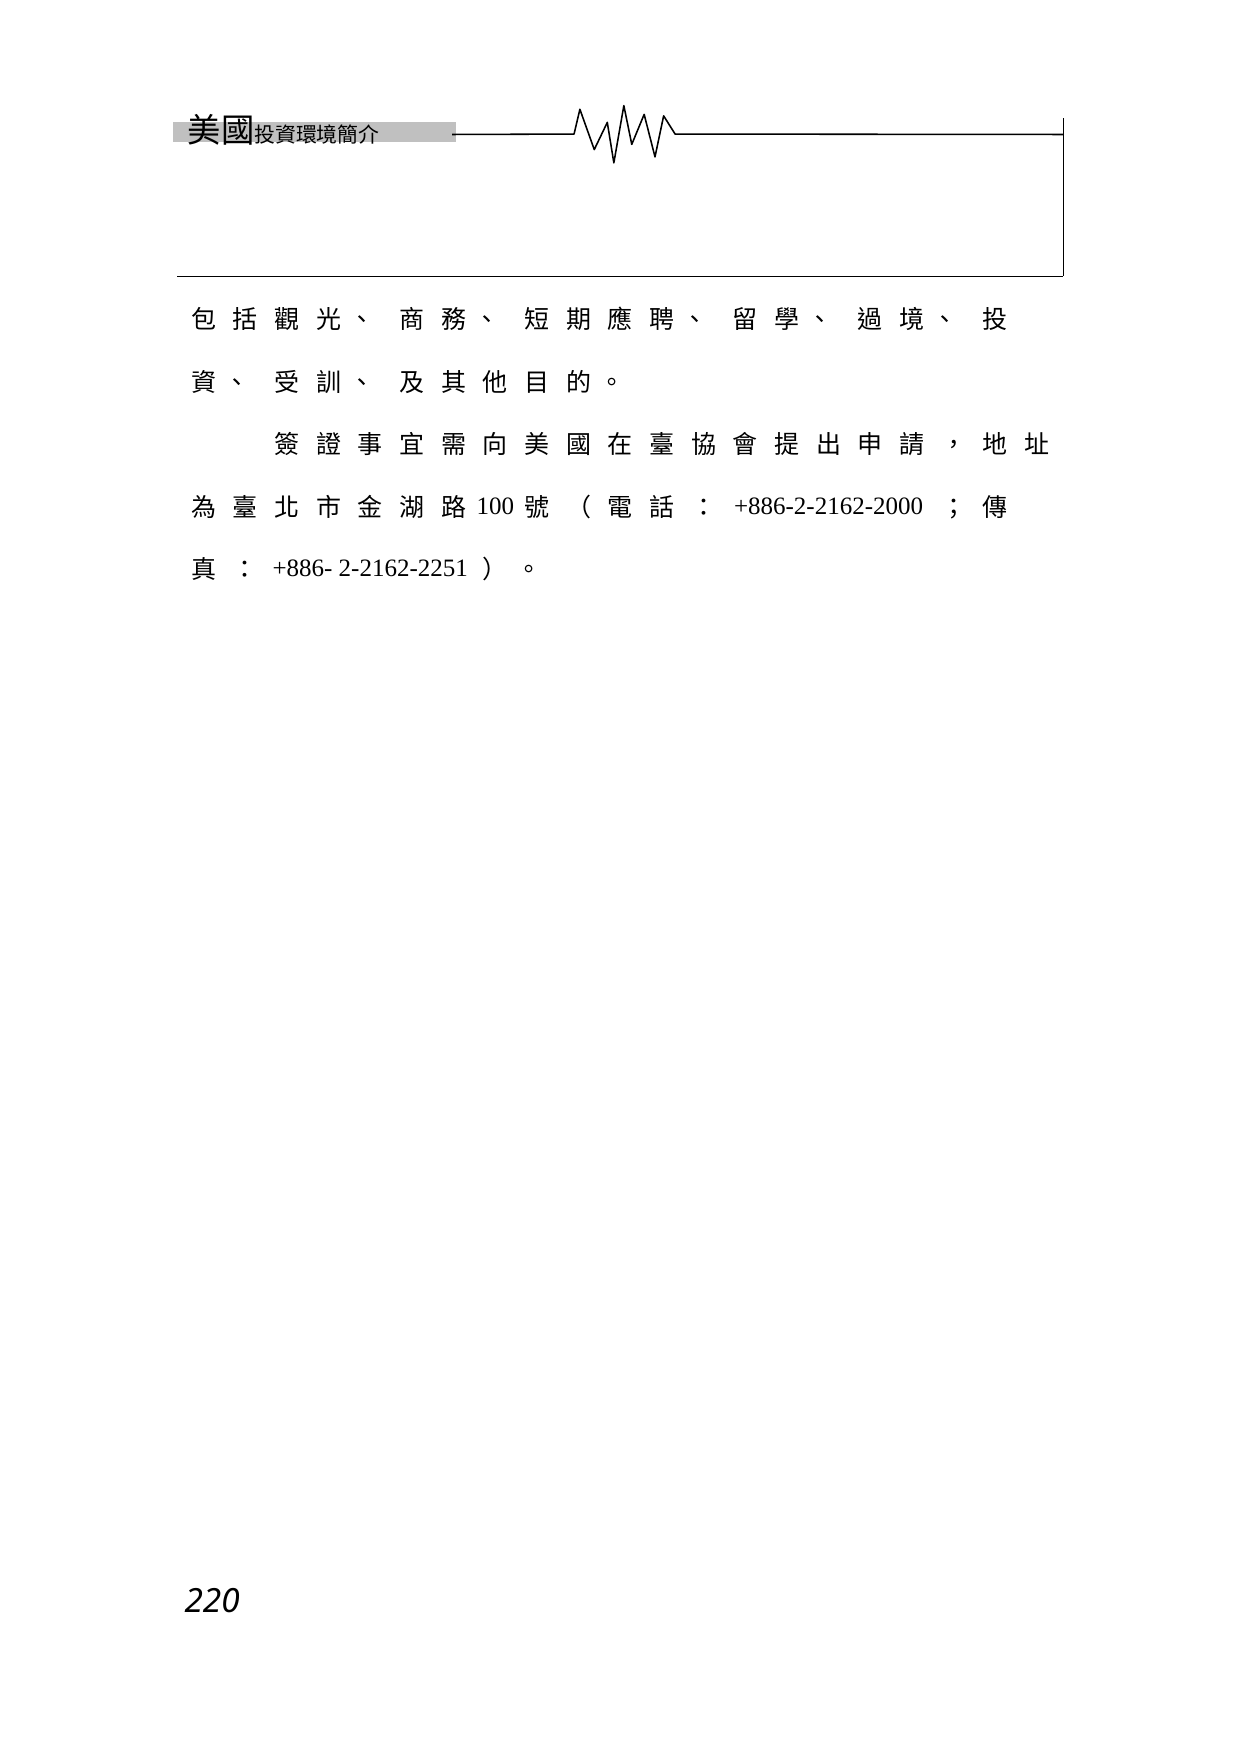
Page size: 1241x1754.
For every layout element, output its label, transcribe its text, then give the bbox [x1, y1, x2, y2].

text 包括觀光、商務、短期應聘、留學、過境、投資、受訓、及其他目的。 [183, 276, 1058, 401]
text 簽證事宜需向美國在臺協會提出申請，地址為臺北市金湖路100號（電話：+886-2-2162-2000；傳真：+886- 2-2162-2251）。 [183, 401, 1058, 588]
